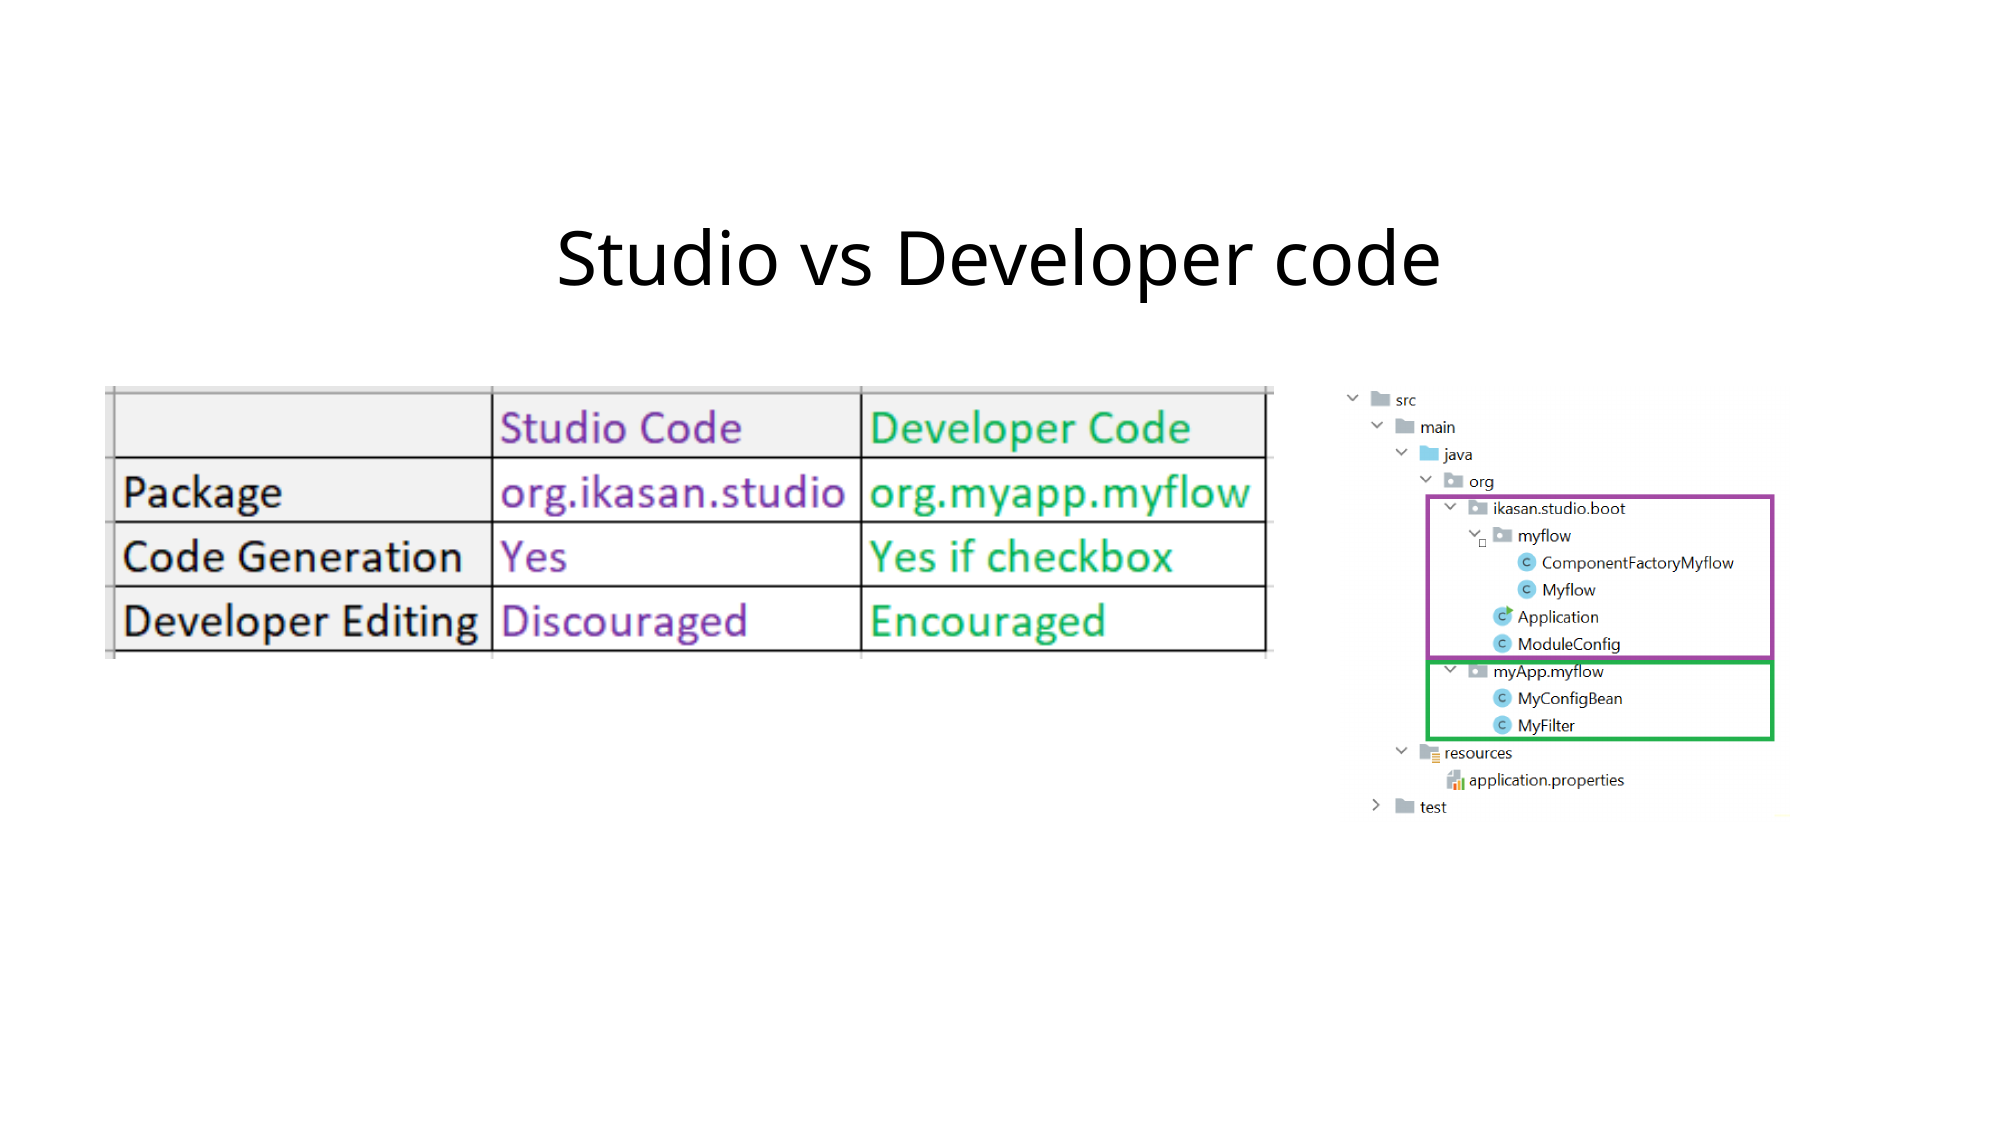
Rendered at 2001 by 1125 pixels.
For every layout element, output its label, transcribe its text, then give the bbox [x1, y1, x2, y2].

picture [1340, 387, 1790, 822]
picture [105, 387, 1274, 659]
title Studio vs Developer code [249, 184, 1750, 310]
